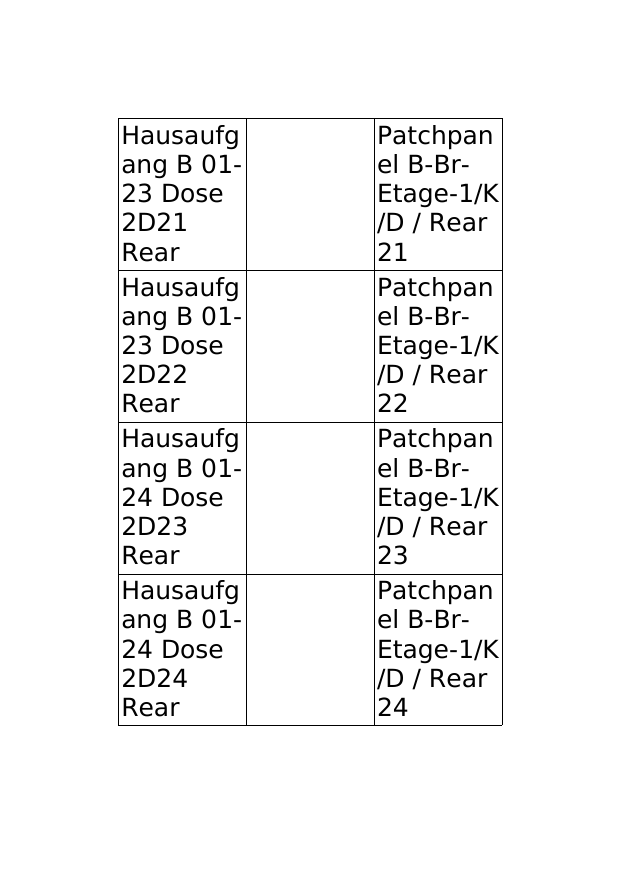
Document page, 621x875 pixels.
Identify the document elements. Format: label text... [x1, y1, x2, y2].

table_cell Patchpanel B-Br-Etage-1/K/D / Rear 21 [375, 119, 502, 270]
table_cell [247, 119, 374, 270]
table_cell Patchpanel B-Br-Etage-1/K/D / Rear 22 [375, 271, 502, 422]
table_cell Patchpanel B-Br-Etage-1/K/D / Rear 24 [375, 575, 502, 725]
table_cell [247, 423, 374, 573]
table_cell [247, 575, 374, 725]
table_cell Hausaufgang B 01-24 Dose 2D23 Rear [119, 423, 246, 573]
table_cell Patchpanel B-Br-Etage-1/K/D / Rear 23 [375, 423, 502, 573]
table_cell Hausaufgang B 01-24 Dose 2D24 Rear [119, 575, 246, 725]
table_cell [247, 271, 374, 422]
table_cell Hausaufgang B 01-23 Dose 2D22 Rear [119, 271, 246, 422]
table_cell Hausaufgang B 01-23 Dose 2D21 Rear [119, 119, 246, 270]
